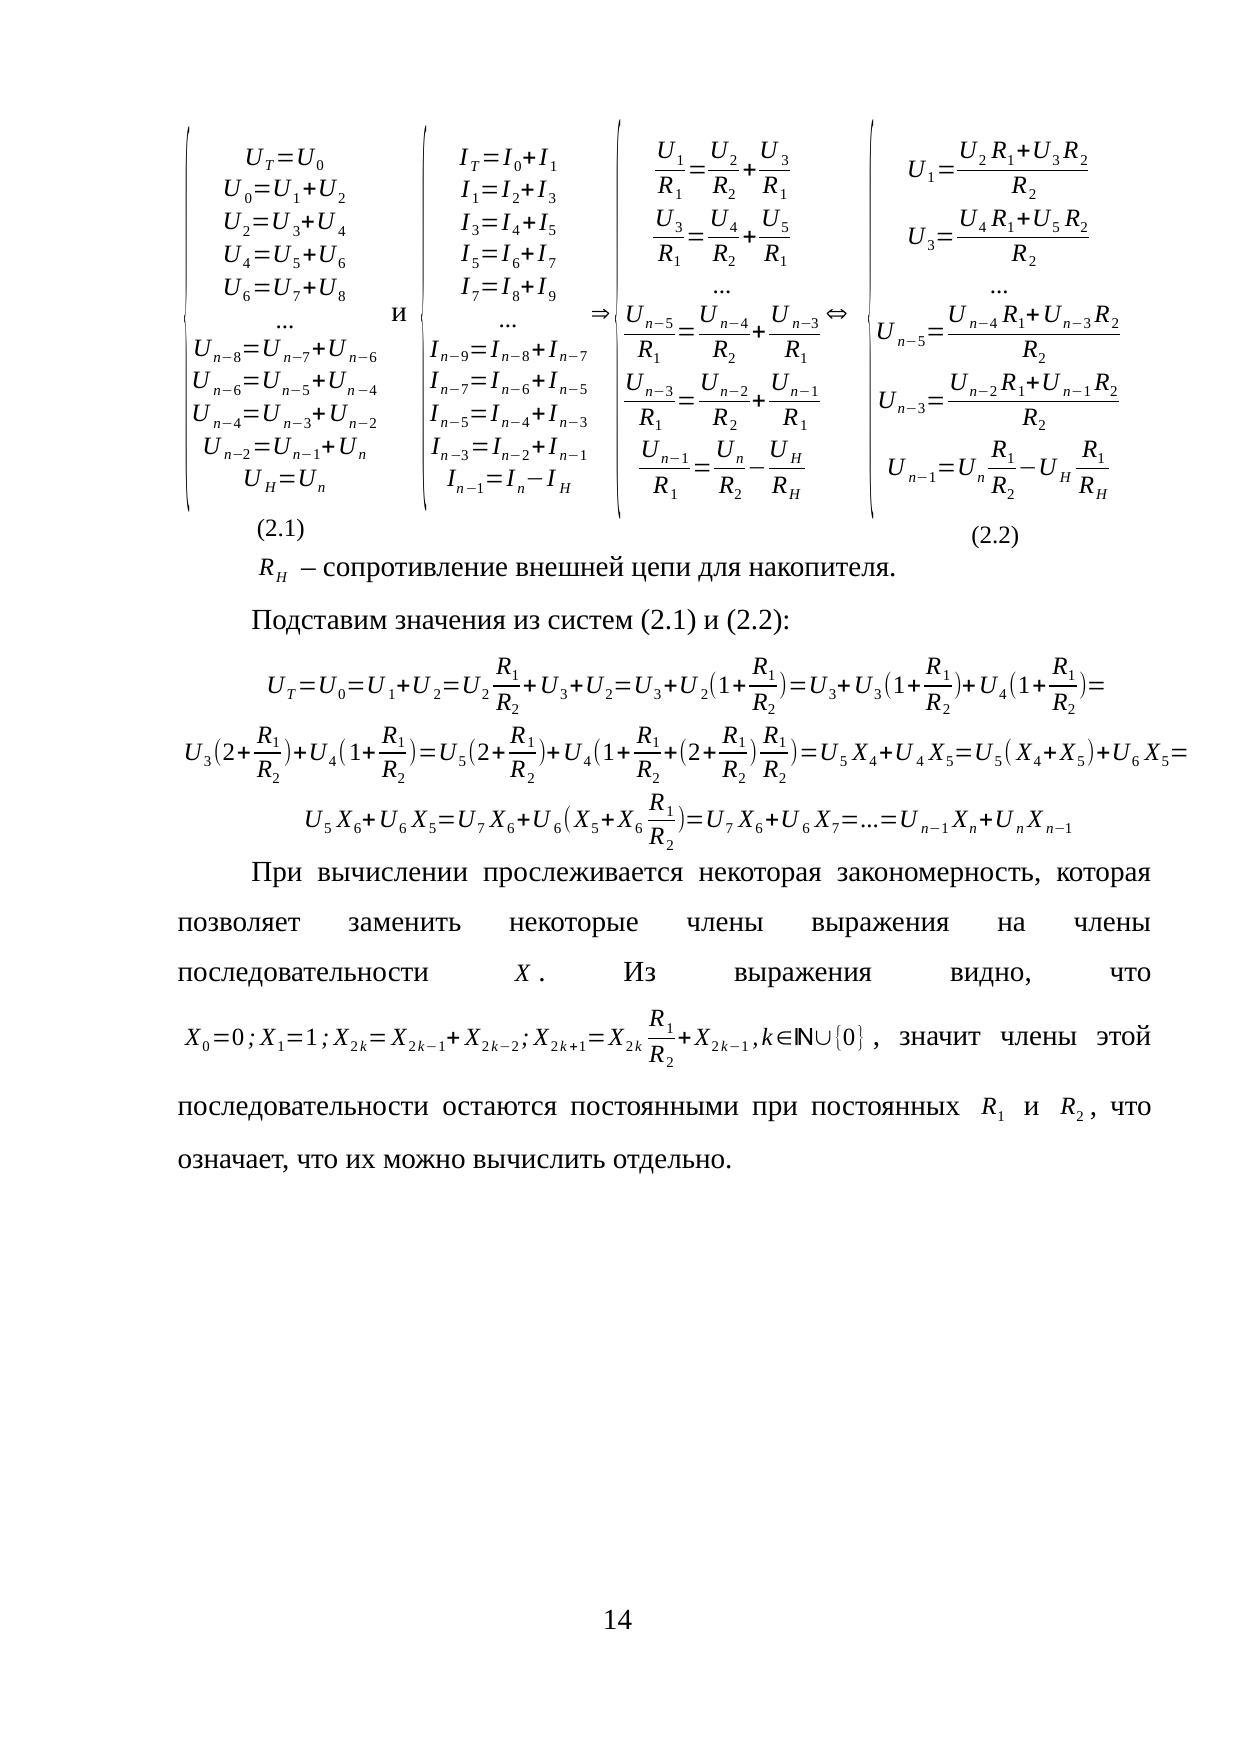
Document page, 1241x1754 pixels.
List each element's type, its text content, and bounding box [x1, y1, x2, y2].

text При вычислении прослеживается некоторая закономерность, которая позволяет заменить некоторые члены выражения на члены последовательности . Из выражения видно, что , значит члены этой последовательности остаются постоянными при постоянных и , что означает, что их можно вычислить отдельно. [177, 854, 1152, 1175]
text (2.2) [862, 131, 1128, 549]
text и [177, 118, 1152, 549]
text Подставим значения из систем (2.1) и (2.2): [177, 602, 1152, 636]
text (2.1) [177, 137, 384, 542]
text – сопротивление внешней цепи для накопителя. [177, 549, 1152, 585]
